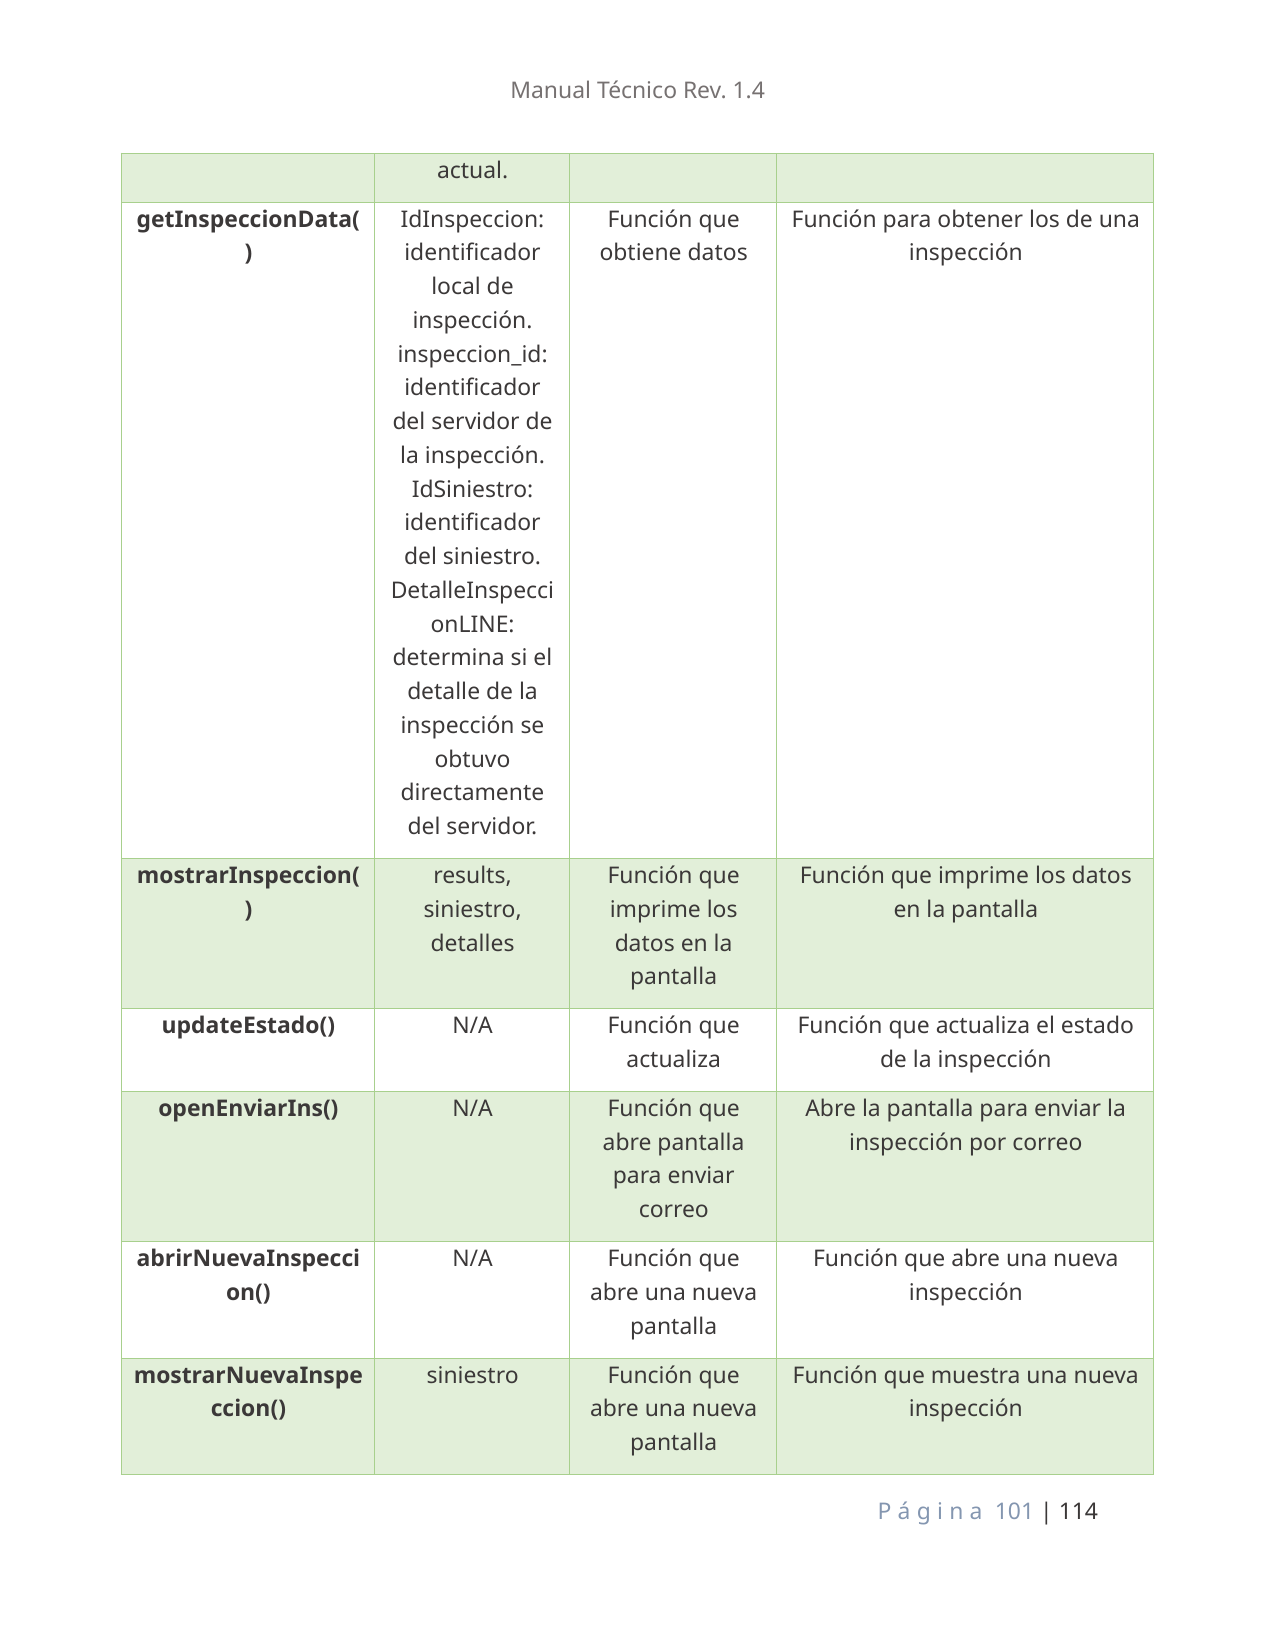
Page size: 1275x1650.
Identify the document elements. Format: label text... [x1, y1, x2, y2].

table_cell abrirNuevaInspeccion() [122, 1242, 374, 1358]
table_cell actual. [375, 154, 569, 202]
table_cell Función que muestra una nueva inspección [777, 1359, 1153, 1474]
table_cell Función para obtener los de una inspección [777, 203, 1153, 858]
table_cell Función que abre una nueva inspección [777, 1242, 1153, 1358]
table_cell Función que imprime los datos en la pantalla [777, 859, 1153, 1008]
table_cell getInspeccionData() [122, 203, 374, 858]
table_cell Abre la pantalla para enviar la inspección por correo [777, 1092, 1153, 1241]
table_cell siniestro [375, 1359, 569, 1474]
table_cell Función que abre pantalla para enviar correo [570, 1092, 776, 1241]
table_cell mostrarInspeccion() [122, 859, 374, 1008]
table_cell updateEstado() [122, 1009, 374, 1091]
table_cell Función que abre una nueva pantalla [570, 1242, 776, 1358]
table_cell Función que actualiza el estado de la inspección [777, 1009, 1153, 1091]
table_cell Función que imprime los datos en la pantalla [570, 859, 776, 1008]
table_cell results, siniestro, detalles [375, 859, 569, 1008]
table_cell Función que obtiene datos [570, 203, 776, 858]
table_cell N/A [375, 1092, 569, 1241]
table_cell [570, 154, 776, 202]
table_cell mostrarNuevaInspeccion() [122, 1359, 374, 1474]
table_cell N/A [375, 1242, 569, 1358]
table_cell [777, 154, 1153, 202]
table_cell openEnviarIns() [122, 1092, 374, 1241]
table_cell N/A [375, 1009, 569, 1091]
table_cell [122, 154, 374, 202]
table_cell IdInspeccion: identificador local de inspección. inspeccion_id: identificador del servidor de la inspección. IdSiniestro: identificador del siniestro. DetalleInspeccionLINE: determina si el detalle de la inspección se obtuvo directamente del servidor. [375, 203, 569, 858]
table_cell Función que actualiza [570, 1009, 776, 1091]
table_cell Función que abre una nueva pantalla [570, 1359, 776, 1474]
